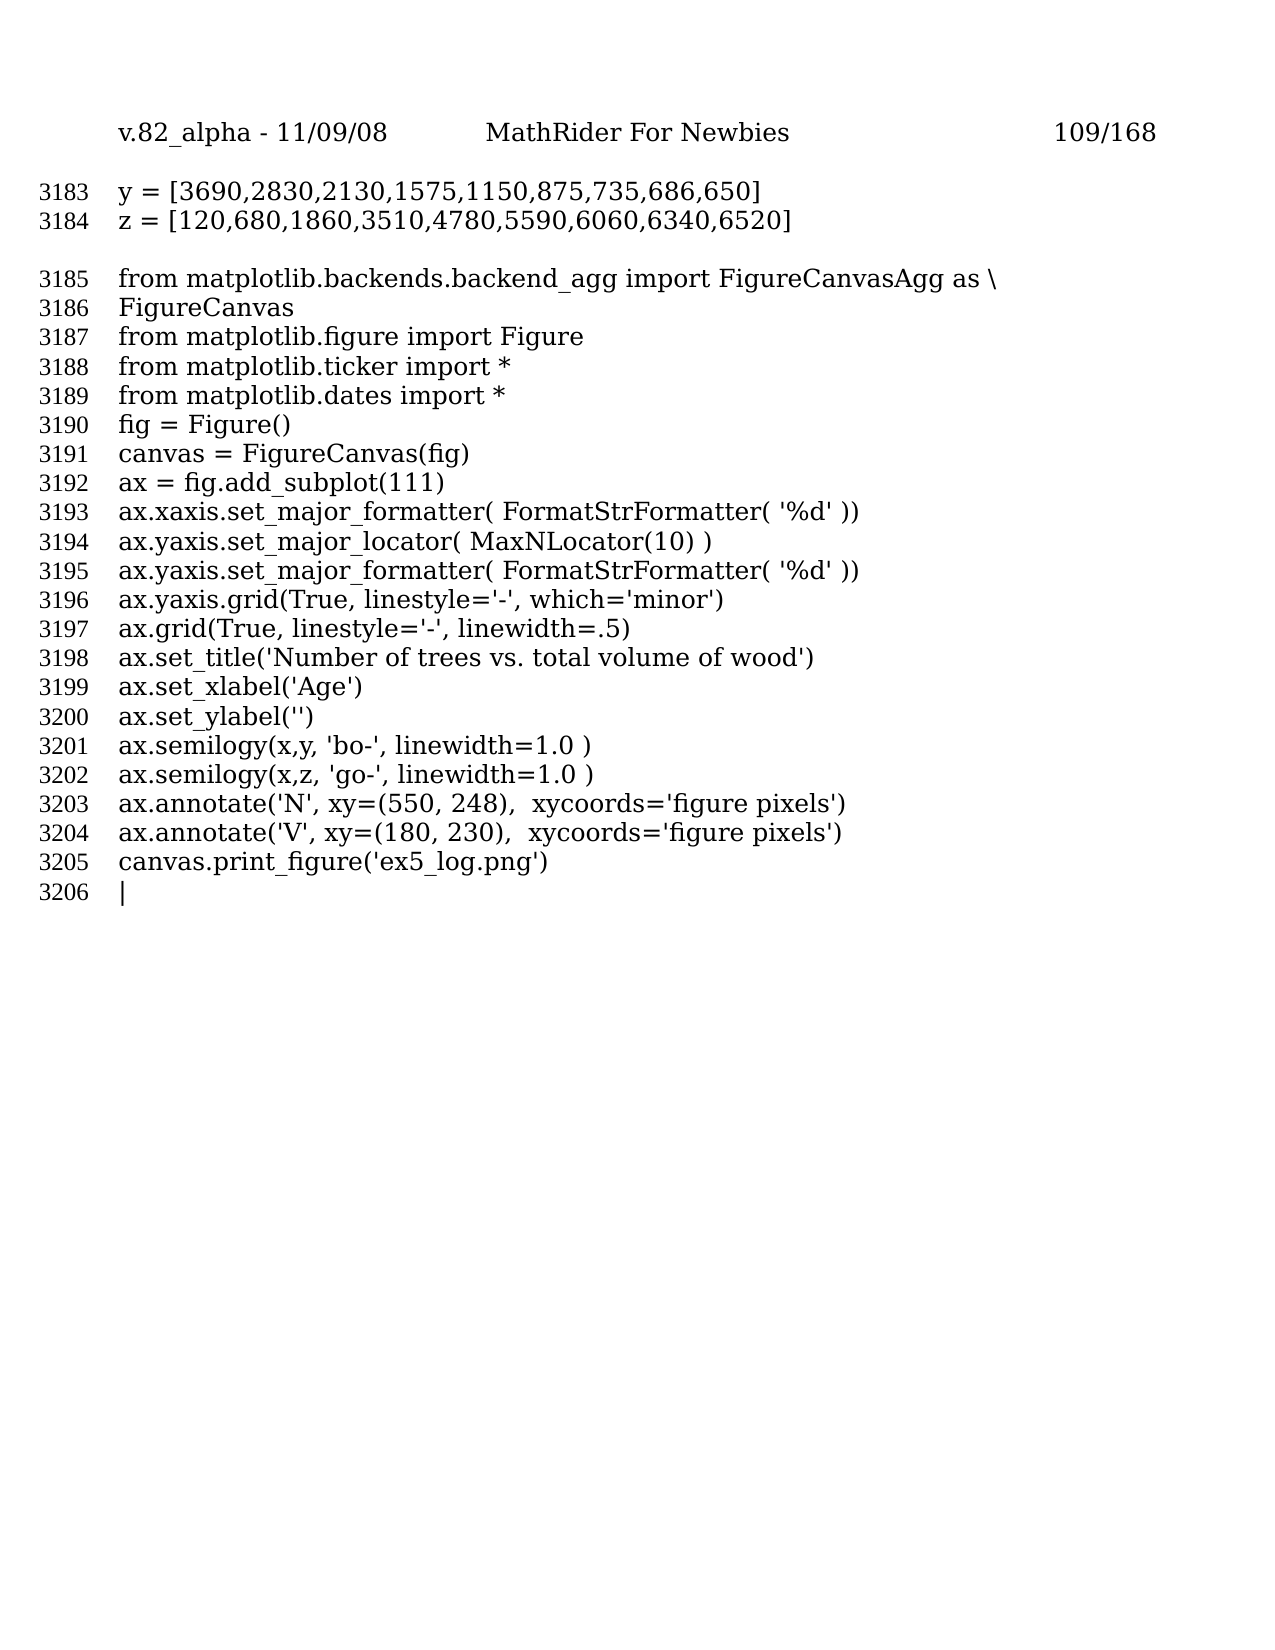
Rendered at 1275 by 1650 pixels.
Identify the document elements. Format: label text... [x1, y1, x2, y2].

text ax.yaxis.set_major_locator( MaxNLocator(10) ) [118, 527, 1157, 556]
text ax.annotate('N', xy=(550, 248), xycoords='figure pixels') [118, 789, 1157, 818]
text z = [120,680,1860,3510,4780,5590,6060,6340,6520] [118, 206, 1157, 235]
text from matplotlib.ticker import * [118, 352, 1157, 381]
text ax.grid(True, linestyle='-', linewidth=.5) [118, 614, 1157, 643]
text ax.yaxis.set_major_formatter( FormatStrFormatter( '%d' )) [118, 556, 1157, 585]
text ax = fig.add_subplot(111) [118, 468, 1157, 498]
text from matplotlib.backends.backend_agg import FigureCanvasAgg as \ FigureCanvas [118, 264, 1157, 323]
text y = [3690,2830,2130,1575,1150,875,735,686,650] [118, 177, 1157, 206]
text ax.yaxis.grid(True, linestyle='-', which='minor') [118, 585, 1157, 614]
text ax.annotate('V', xy=(180, 230), xycoords='figure pixels') [118, 818, 1157, 848]
text canvas = FigureCanvas(fig) [118, 439, 1157, 468]
text ax.xaxis.set_major_formatter( FormatStrFormatter( '%d' )) [118, 498, 1157, 527]
text ax.set_xlabel('Age') [118, 673, 1157, 702]
text ax.semilogy(x,y, 'bo-', linewidth=1.0 ) [118, 731, 1157, 760]
text ax.semilogy(x,z, 'go-', linewidth=1.0 ) [118, 760, 1157, 789]
text canvas.print_figure('ex5_log.png') [118, 848, 1157, 877]
text ax.set_title('Number of trees vs. total volume of wood') [118, 643, 1157, 673]
text fig = Figure() [118, 410, 1157, 439]
text | [118, 877, 1157, 906]
text from matplotlib.figure import Figure [118, 323, 1157, 352]
text from matplotlib.dates import * [118, 381, 1157, 410]
text ax.set_ylabel('') [118, 702, 1157, 731]
